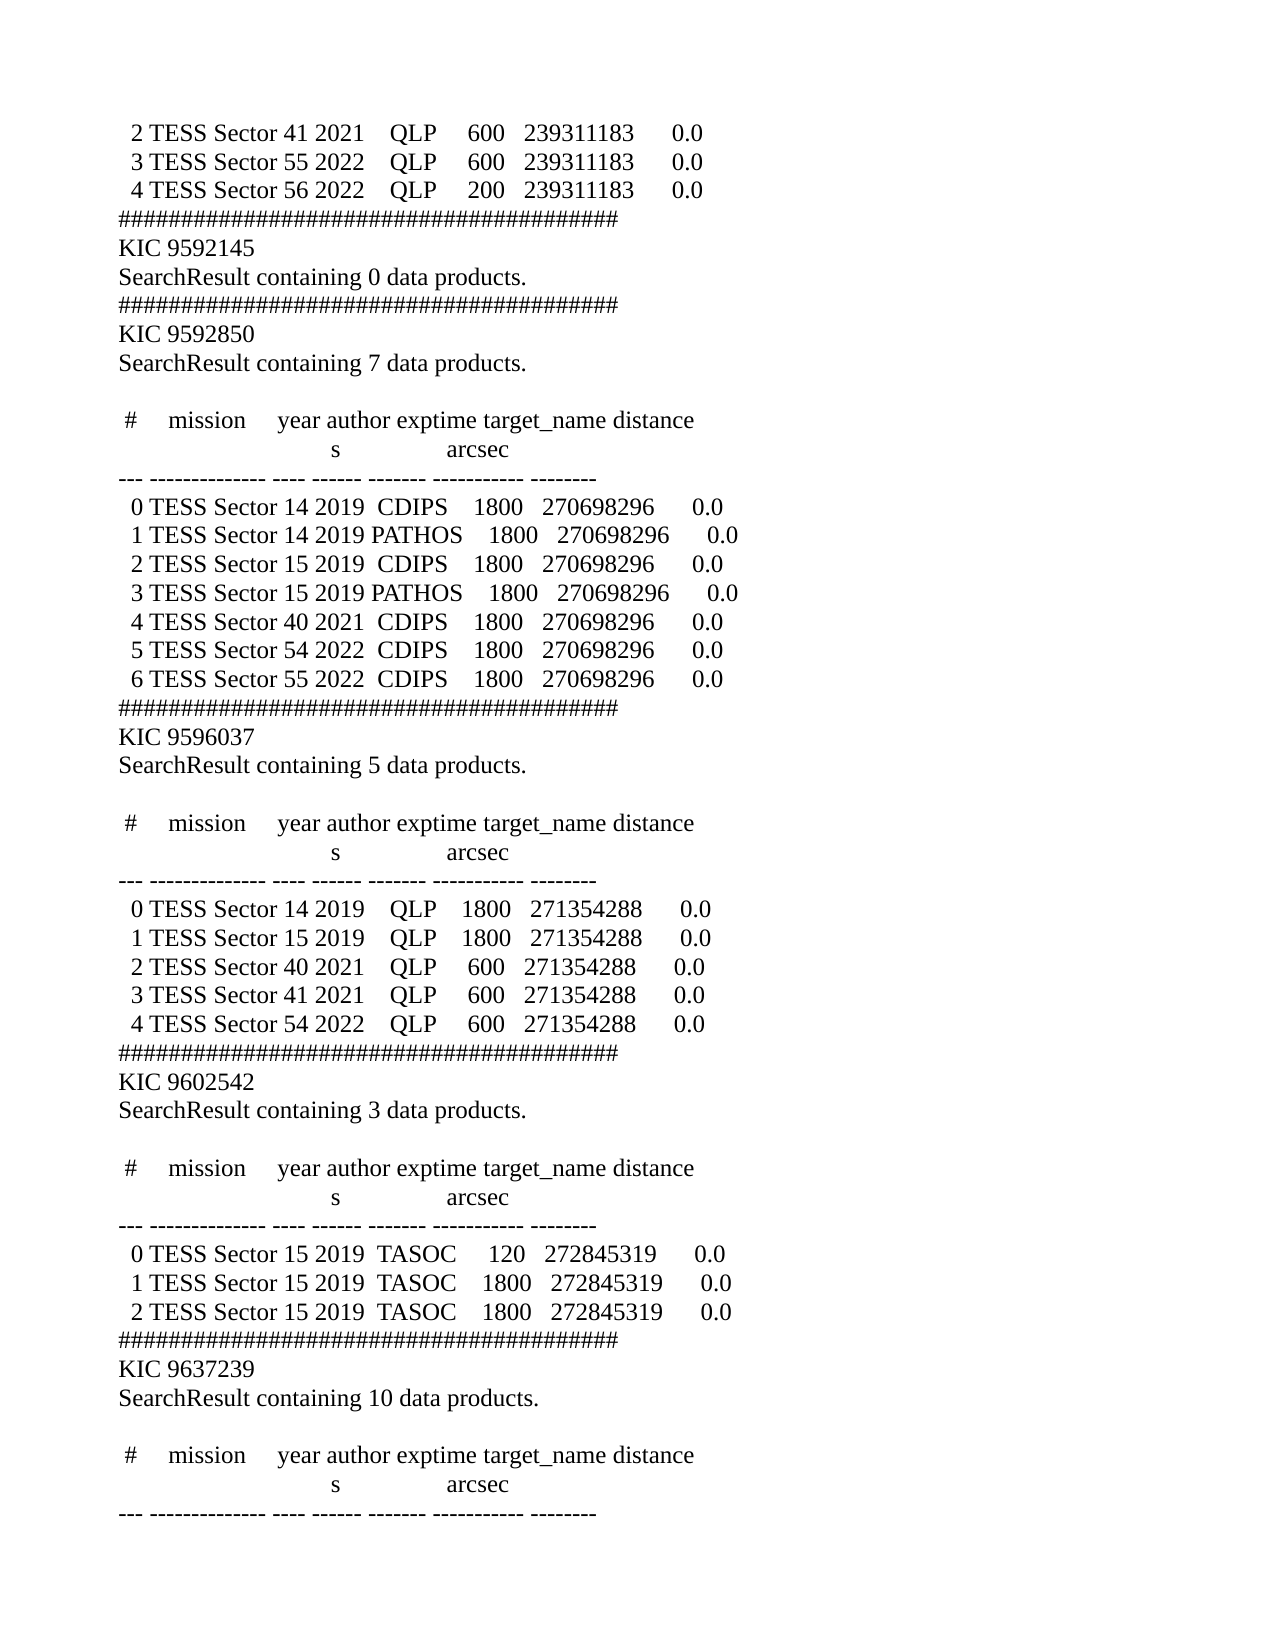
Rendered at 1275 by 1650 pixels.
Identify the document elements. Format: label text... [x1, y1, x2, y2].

text KIC 9592850 [118, 319, 1157, 348]
text 2 TESS Sector 15 2019 CDIPS 1800 270698296 0.0 [118, 549, 1157, 578]
text 0 TESS Sector 15 2019 TASOC 120 272845319 0.0 [118, 1239, 1157, 1268]
text --- -------------- ---- ------ ------- ----------- -------- [118, 463, 1157, 492]
text 2 TESS Sector 41 2021 QLP 600 239311183 0.0 [118, 118, 1157, 147]
text SearchResult containing 7 data products. [118, 348, 1157, 377]
text # mission year author exptime target_name distance [118, 808, 1157, 837]
text 3 TESS Sector 55 2022 QLP 600 239311183 0.0 [118, 147, 1157, 176]
text SearchResult containing 5 data products. [118, 751, 1157, 779]
text SearchResult containing 0 data products. [118, 262, 1157, 291]
text # mission year author exptime target_name distance [118, 406, 1157, 434]
text s arcsec [118, 1469, 1157, 1498]
text 3 TESS Sector 41 2021 QLP 600 271354288 0.0 [118, 981, 1157, 1009]
text ######################################## [118, 1326, 1157, 1354]
text 4 TESS Sector 54 2022 QLP 600 271354288 0.0 [118, 1009, 1157, 1038]
text SearchResult containing 3 data products. [118, 1096, 1157, 1124]
text 1 TESS Sector 15 2019 QLP 1800 271354288 0.0 [118, 923, 1157, 952]
text s arcsec [118, 1182, 1157, 1211]
text # mission year author exptime target_name distance [118, 1153, 1157, 1182]
text 6 TESS Sector 55 2022 CDIPS 1800 270698296 0.0 [118, 664, 1157, 693]
text 4 TESS Sector 40 2021 CDIPS 1800 270698296 0.0 [118, 607, 1157, 636]
text 2 TESS Sector 40 2021 QLP 600 271354288 0.0 [118, 952, 1157, 981]
text # mission year author exptime target_name distance [118, 1441, 1157, 1469]
text 0 TESS Sector 14 2019 QLP 1800 271354288 0.0 [118, 894, 1157, 923]
text KIC 9592145 [118, 233, 1157, 262]
text --- -------------- ---- ------ ------- ----------- -------- [118, 866, 1157, 894]
text 5 TESS Sector 54 2022 CDIPS 1800 270698296 0.0 [118, 636, 1157, 664]
text 0 TESS Sector 14 2019 CDIPS 1800 270698296 0.0 [118, 492, 1157, 521]
text 1 TESS Sector 15 2019 TASOC 1800 272845319 0.0 [118, 1268, 1157, 1297]
text s arcsec [118, 837, 1157, 866]
text KIC 9596037 [118, 722, 1157, 751]
text 3 TESS Sector 15 2019 PATHOS 1800 270698296 0.0 [118, 578, 1157, 607]
text --- -------------- ---- ------ ------- ----------- -------- [118, 1211, 1157, 1239]
text ######################################## [118, 693, 1157, 722]
text 2 TESS Sector 15 2019 TASOC 1800 272845319 0.0 [118, 1297, 1157, 1326]
text KIC 9637239 [118, 1354, 1157, 1383]
text ######################################## [118, 291, 1157, 319]
text SearchResult containing 10 data products. [118, 1383, 1157, 1412]
text s arcsec [118, 434, 1157, 463]
text ######################################## [118, 204, 1157, 233]
text ######################################## [118, 1038, 1157, 1067]
text --- -------------- ---- ------ ------- ----------- -------- [118, 1498, 1157, 1527]
text 4 TESS Sector 56 2022 QLP 200 239311183 0.0 [118, 176, 1157, 204]
text 1 TESS Sector 14 2019 PATHOS 1800 270698296 0.0 [118, 521, 1157, 549]
text KIC 9602542 [118, 1067, 1157, 1096]
